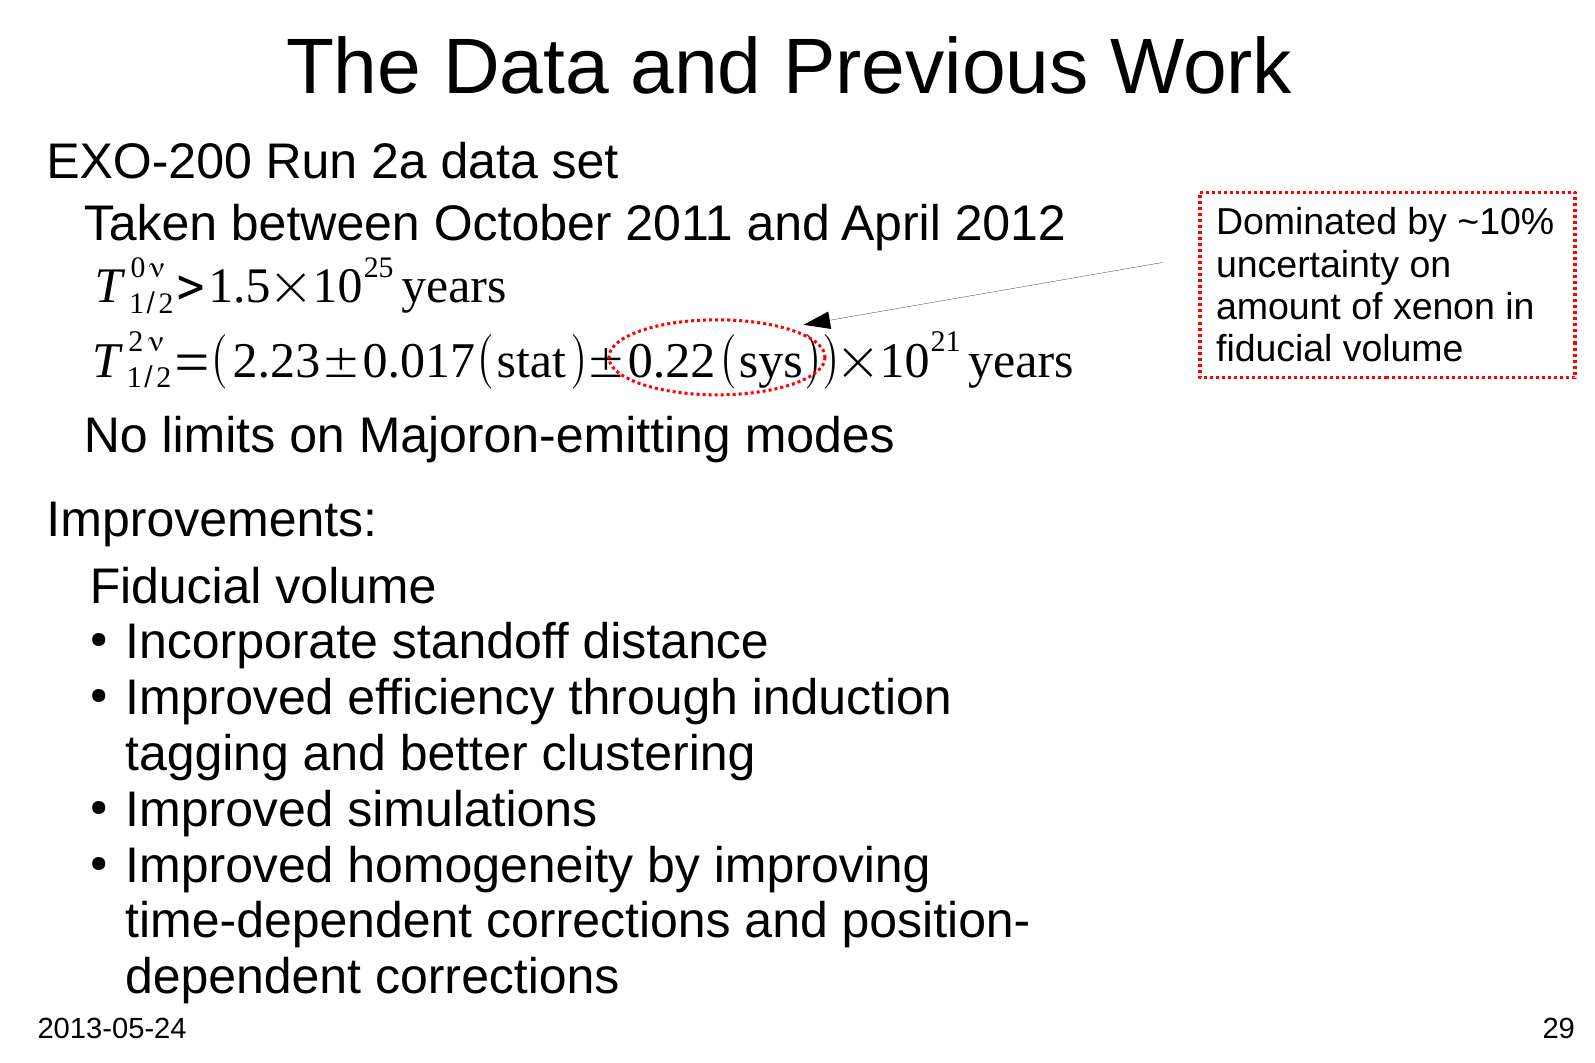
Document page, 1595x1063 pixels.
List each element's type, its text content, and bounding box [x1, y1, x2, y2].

text_box Improvements: [31, 483, 413, 549]
text_box No limits on Majoron-emitting modes [69, 400, 1088, 465]
text_box EXO-200 Run 2a data set [31, 126, 638, 192]
title The Data and Previous Work [79, 19, 1501, 113]
chart [89, 250, 514, 321]
text_box Dominated by ~10% uncertainty on amount of xenon in fiducial volume [1200, 192, 1576, 361]
text_box Taken between October 2011 and April 2012 [69, 187, 1088, 253]
text_box Fiducial volume Incorporate standoff distance Improved efficiency through induction tagging and better clustering Improved simulations Improved homogeneity by improving time-dependent corrections and position-dependent corrections [75, 550, 1051, 966]
chart [86, 324, 1081, 395]
